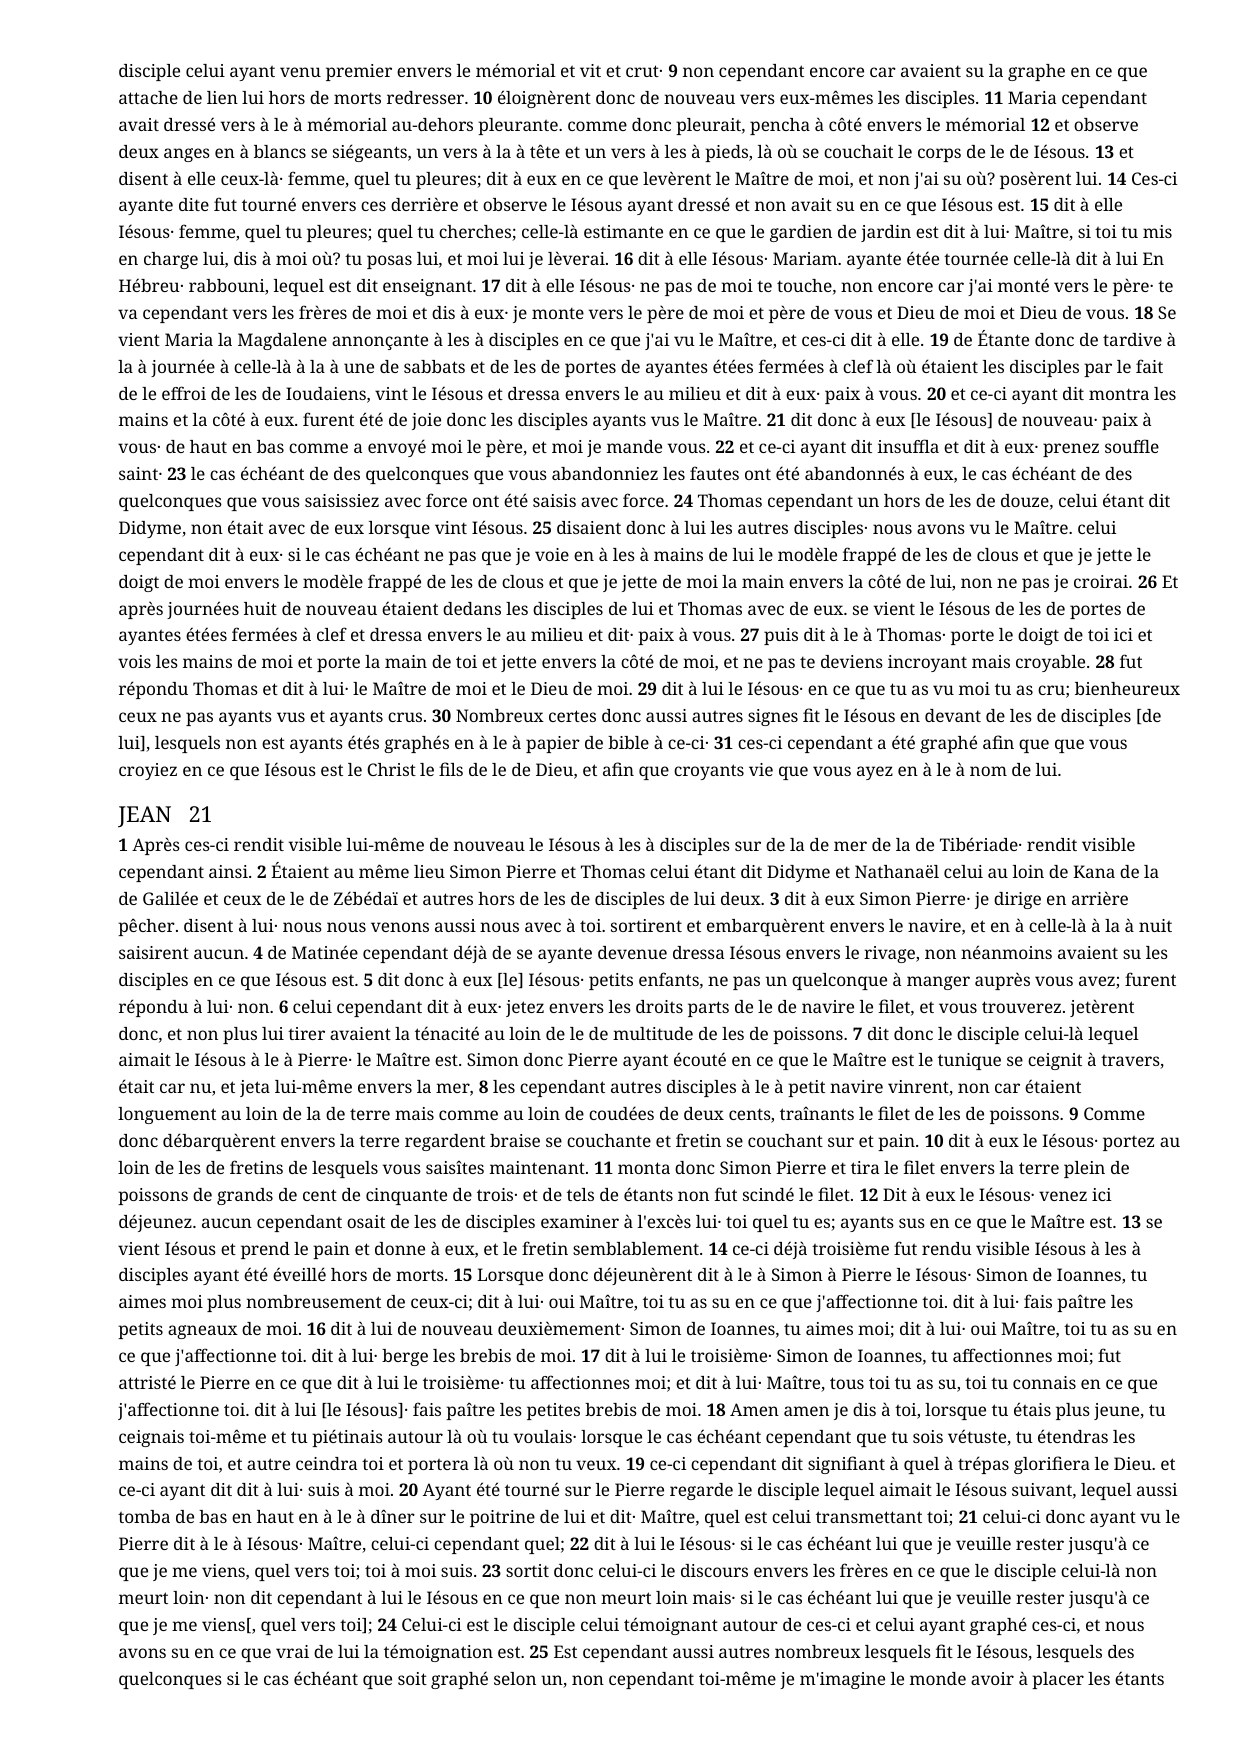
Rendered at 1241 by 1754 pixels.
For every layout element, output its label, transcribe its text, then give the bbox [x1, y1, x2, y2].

text disciple celui ayant venu premier envers le mémorial et vit et crut· 9 non cependant encore car avaient su la graphe en ce que attache de lien lui hors de morts redresser. 10 éloignèrent donc de nouveau vers eux-mêmes les disciples. 11 Maria cependant avait dressé vers à le à mémorial au-dehors pleurante. comme donc pleurait, pencha à côté envers le mémorial 12 et observe deux anges en à blancs se siégeants, un vers à la à tête et un vers à les à pieds, là où se couchait le corps de le de Iésous. 13 et disent à elle ceux-là· femme, quel tu pleures; dit à eux en ce que levèrent le Maître de moi, et non j'ai su où? posèrent lui. 14 Ces-ci ayante dite fut tourné envers ces derrière et observe le Iésous ayant dressé et non avait su en ce que Iésous est. 15 dit à elle Iésous· femme, quel tu pleures; quel tu cherches; celle-là estimante en ce que le gardien de jardin est dit à lui· Maître, si toi tu mis en charge lui, dis à moi où? tu posas lui, et moi lui je lèverai. 16 dit à elle Iésous· Mariam. ayante étée tournée celle-là dit à lui En Hébreu· rabbouni, lequel est dit enseignant. 17 dit à elle Iésous· ne pas de moi te touche, non encore car j'ai monté vers le père· te va cependant vers les frères de moi et dis à eux· je monte vers le père de moi et père de vous et Dieu de moi et Dieu de vous. 18 Se vient Maria la Magdalene annonçante à les à disciples en ce que j'ai vu le Maître, et ces-ci dit à elle. 19 de Étante donc de tardive à la à journée à celle-là à la à une de sabbats et de les de portes de ayantes étées fermées à clef là où étaient les disciples par le fait de le effroi de les de Ioudaiens, vint le Iésous et dressa envers le au milieu et dit à eux· paix à vous. 20 et ce-ci ayant dit montra les mains et la côté à eux. furent été de joie donc les disciples ayants vus le Maître. 21 dit donc à eux [le Iésous] de nouveau· paix à vous· de haut en bas comme a envoyé moi le père, et moi je mande vous. 22 et ce-ci ayant dit insuffla et dit à eux· prenez souffle saint· 23 le cas échéant de des quelconques que vous abandonniez les fautes ont été abandonnés à eux, le cas échéant de des quelconques que vous saisissiez avec force ont été saisis avec force. 24 Thomas cependant un hors de les de douze, celui étant dit Didyme, non était avec de eux lorsque vint Iésous. 25 disaient donc à lui les autres disciples· nous avons vu le Maître. celui cependant dit à eux· si le cas échéant ne pas que je voie en à les à mains de lui le modèle frappé de les de clous et que je jette le doigt de moi envers le modèle frappé de les de clous et que je jette de moi la main envers la côté de lui, non ne pas je croirai. 26 Et après journées huit de nouveau étaient dedans les disciples de lui et Thomas avec de eux. se vient le Iésous de les de portes de ayantes étées fermées à clef et dressa envers le au milieu et dit· paix à vous. 27 puis dit à le à Thomas· porte le doigt de toi ici et vois les mains de moi et porte la main de toi et jette envers la côté de moi, et ne pas te deviens incroyant mais croyable. 28 fut répondu Thomas et dit à lui· le Maître de moi et le Dieu de moi. 29 dit à lui le Iésous· en ce que tu as vu moi tu as cru; bienheureux ceux ne pas ayants vus et ayants crus. 30 Nombreux certes donc aussi autres signes fit le Iésous en devant de les de disciples [de lui], lesquels non est ayants étés graphés en à le à papier de bible à ce-ci· 31 ces-ci cependant a été graphé afin que que vous croyiez en ce que Iésous est le Christ le fils de le de Dieu, et afin que croyants vie que vous ayez en à le à nom de lui. [118, 59, 1181, 781]
text JEAN 21 [118, 799, 1181, 829]
text 1 Après ces-ci rendit visible lui-même de nouveau le Iésous à les à disciples sur de la de mer de la de Tibériade· rendit visible cependant ainsi. 2 Étaient au même lieu Simon Pierre et Thomas celui étant dit Didyme et Nathanaël celui au loin de Kana de la de Galilée et ceux de le de Zébédaï et autres hors de les de disciples de lui deux. 3 dit à eux Simon Pierre· je dirige en arrière pêcher. disent à lui· nous nous venons aussi nous avec à toi. sortirent et embarquèrent envers le navire, et en à celle-là à la à nuit saisirent aucun. 4 de Matinée cependant déjà de se ayante devenue dressa Iésous envers le rivage, non néanmoins avaient su les disciples en ce que Iésous est. 5 dit donc à eux [le] Iésous· petits enfants, ne pas un quelconque à manger auprès vous avez; furent répondu à lui· non. 6 celui cependant dit à eux· jetez envers les droits parts de le de navire le filet, et vous trouverez. jetèrent donc, et non plus lui tirer avaient la ténacité au loin de le de multitude de les de poissons. 7 dit donc le disciple celui-là lequel aimait le Iésous à le à Pierre· le Maître est. Simon donc Pierre ayant écouté en ce que le Maître est le tunique se ceignit à travers, était car nu, et jeta lui-même envers la mer, 8 les cependant autres disciples à le à petit navire vinrent, non car étaient longuement au loin de la de terre mais comme au loin de coudées de deux cents, traînants le filet de les de poissons. 9 Comme donc débarquèrent envers la terre regardent braise se couchante et fretin se couchant sur et pain. 10 dit à eux le Iésous· portez au loin de les de fretins de lesquels vous saisîtes maintenant. 11 monta donc Simon Pierre et tira le filet envers la terre plein de poissons de grands de cent de cinquante de trois· et de tels de étants non fut scindé le filet. 12 Dit à eux le Iésous· venez ici déjeunez. aucun cependant osait de les de disciples examiner à l'excès lui· toi quel tu es; ayants sus en ce que le Maître est. 13 se vient Iésous et prend le pain et donne à eux, et le fretin semblablement. 14 ce-ci déjà troisième fut rendu visible Iésous à les à disciples ayant été éveillé hors de morts. 15 Lorsque donc déjeunèrent dit à le à Simon à Pierre le Iésous· Simon de Ioannes, tu aimes moi plus nombreusement de ceux-ci; dit à lui· oui Maître, toi tu as su en ce que j'affectionne toi. dit à lui· fais paître les petits agneaux de moi. 16 dit à lui de nouveau deuxièmement· Simon de Ioannes, tu aimes moi; dit à lui· oui Maître, toi tu as su en ce que j'affectionne toi. dit à lui· berge les brebis de moi. 17 dit à lui le troisième· Simon de Ioannes, tu affectionnes moi; fut attristé le Pierre en ce que dit à lui le troisième· tu affectionnes moi; et dit à lui· Maître, tous toi tu as su, toi tu connais en ce que j'affectionne toi. dit à lui [le Iésous]· fais paître les petites brebis de moi. 18 Amen amen je dis à toi, lorsque tu étais plus jeune, tu ceignais toi-même et tu piétinais autour là où tu voulais· lorsque le cas échéant cependant que tu sois vétuste, tu étendras les mains de toi, et autre ceindra toi et portera là où non tu veux. 19 ce-ci cependant dit signifiant à quel à trépas glorifiera le Dieu. et ce-ci ayant dit dit à lui· suis à moi. 20 Ayant été tourné sur le Pierre regarde le disciple lequel aimait le Iésous suivant, lequel aussi tomba de bas en haut en à le à dîner sur le poitrine de lui et dit· Maître, quel est celui transmettant toi; 21 celui-ci donc ayant vu le Pierre dit à le à Iésous· Maître, celui-ci cependant quel; 22 dit à lui le Iésous· si le cas échéant lui que je veuille rester jusqu'à ce que je me viens, quel vers toi; toi à moi suis. 23 sortit donc celui-ci le discours envers les frères en ce que le disciple celui-là non meurt loin· non dit cependant à lui le Iésous en ce que non meurt loin mais· si le cas échéant lui que je veuille rester jusqu'à ce que je me viens[, quel vers toi]; 24 Celui-ci est le disciple celui témoignant autour de ces-ci et celui ayant graphé ces-ci, et nous avons su en ce que vrai de lui la témoignation est. 25 Est cependant aussi autres nombreux lesquels fit le Iésous, lesquels des quelconques si le cas échéant que soit graphé selon un, non cependant toi-même je m'imagine le monde avoir à placer les étants [118, 833, 1181, 1690]
